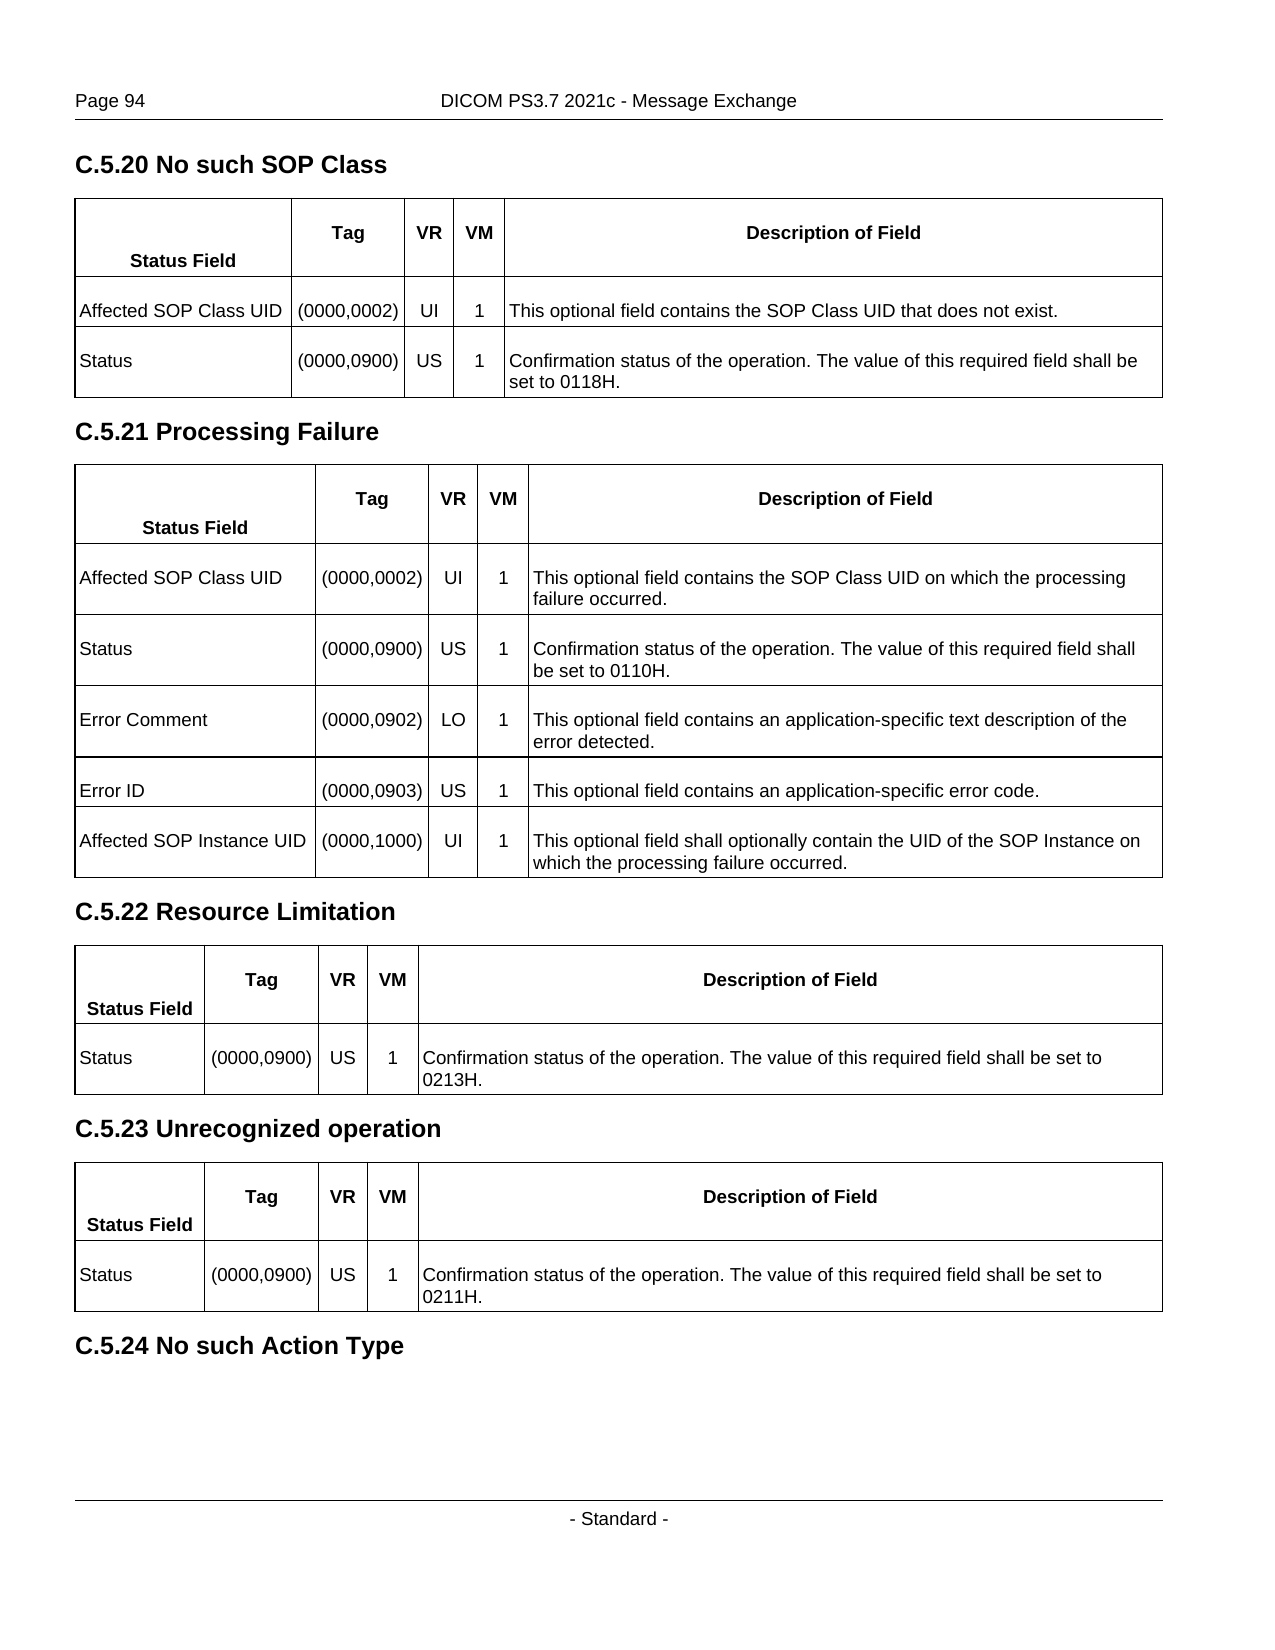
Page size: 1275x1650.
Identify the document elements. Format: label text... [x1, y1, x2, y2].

table_cell 1 [454, 277, 504, 326]
table_cell (0000,0900) [316, 615, 428, 685]
table_header VM [454, 199, 504, 276]
table_cell (0000,0902) [316, 686, 428, 756]
table_header Tag [316, 465, 428, 543]
table_header Description of Field [419, 1163, 1162, 1240]
table_cell 1 [368, 1241, 418, 1311]
table_cell This optional field shall optionally contain the UID of the SOP Instance on which the processing failure occurred. [529, 807, 1162, 877]
table_header Tag [205, 1163, 318, 1240]
table_cell 1 [454, 327, 504, 397]
table_cell Confirmation status of the operation. The value of this required field shall be set to 0211H. [419, 1241, 1162, 1311]
text C.5.20 No such SOP Class [75, 150, 1162, 179]
text C.5.24 No such Action Type [75, 1331, 1162, 1360]
table_cell LO [429, 686, 477, 756]
table_cell This optional field contains the SOP Class UID on which the processing failure occurred. [529, 544, 1162, 614]
table_header Tag [205, 946, 318, 1023]
table_cell Affected SOP Class UID [76, 277, 291, 326]
table_header VR [429, 465, 477, 543]
table_cell US [429, 758, 477, 806]
table_cell UI [429, 807, 477, 877]
table_cell (0000,0900) [292, 327, 404, 397]
table_cell UI [429, 544, 477, 614]
table_cell Confirmation status of the operation. The value of this required field shall be set to 0110H. [529, 615, 1162, 685]
table_cell Error Comment [76, 686, 315, 756]
table_header VM [368, 1163, 418, 1240]
table_cell Status [76, 1241, 204, 1311]
table_header VM [368, 946, 418, 1023]
table_header VR [319, 1163, 367, 1240]
table_header Status Field [76, 199, 291, 276]
table_cell This optional field contains an application-specific error code. [529, 758, 1162, 806]
table_header VM [478, 465, 528, 543]
table_cell Confirmation status of the operation. The value of this required field shall be set to 0213H. [419, 1024, 1162, 1094]
table_cell 1 [368, 1024, 418, 1094]
table_header VR [405, 199, 453, 276]
table_cell Status [76, 327, 291, 397]
table_cell Status [76, 1024, 204, 1094]
table_cell US [319, 1241, 367, 1311]
text C.5.23 Unrecognized operation [75, 1114, 1162, 1143]
table_cell (0000,0900) [205, 1024, 318, 1094]
table_header Description of Field [419, 946, 1162, 1023]
text C.5.21 Processing Failure [75, 417, 1162, 445]
table_cell US [429, 615, 477, 685]
table_cell (0000,0900) [205, 1241, 318, 1311]
table_cell (0000,0002) [316, 544, 428, 614]
table_cell This optional field contains the SOP Class UID that does not exist. [505, 277, 1162, 326]
table_header Status Field [76, 465, 315, 543]
table_cell 1 [478, 615, 528, 685]
table_cell UI [405, 277, 453, 326]
table_cell Confirmation status of the operation. The value of this required field shall be set to 0118H. [505, 327, 1162, 397]
text C.5.22 Resource Limitation [75, 897, 1162, 926]
table_cell This optional field contains an application-specific text description of the error detected. [529, 686, 1162, 756]
table_cell Affected SOP Instance UID [76, 807, 315, 877]
table_cell 1 [478, 758, 528, 806]
table_cell Error ID [76, 758, 315, 806]
table_cell (0000,1000) [316, 807, 428, 877]
table_header Status Field [76, 1163, 204, 1240]
table_cell Affected SOP Class UID [76, 544, 315, 614]
table_cell (0000,0903) [316, 758, 428, 806]
table_cell 1 [478, 686, 528, 756]
table_cell 1 [478, 807, 528, 877]
table_header Tag [292, 199, 404, 276]
table_header Description of Field [529, 465, 1162, 543]
table_cell US [319, 1024, 367, 1094]
table_cell US [405, 327, 453, 397]
table_cell Status [76, 615, 315, 685]
table_header Description of Field [505, 199, 1162, 276]
table_header VR [319, 946, 367, 1023]
table_header Status Field [76, 946, 204, 1023]
table_cell (0000,0002) [292, 277, 404, 326]
table_cell 1 [478, 544, 528, 614]
